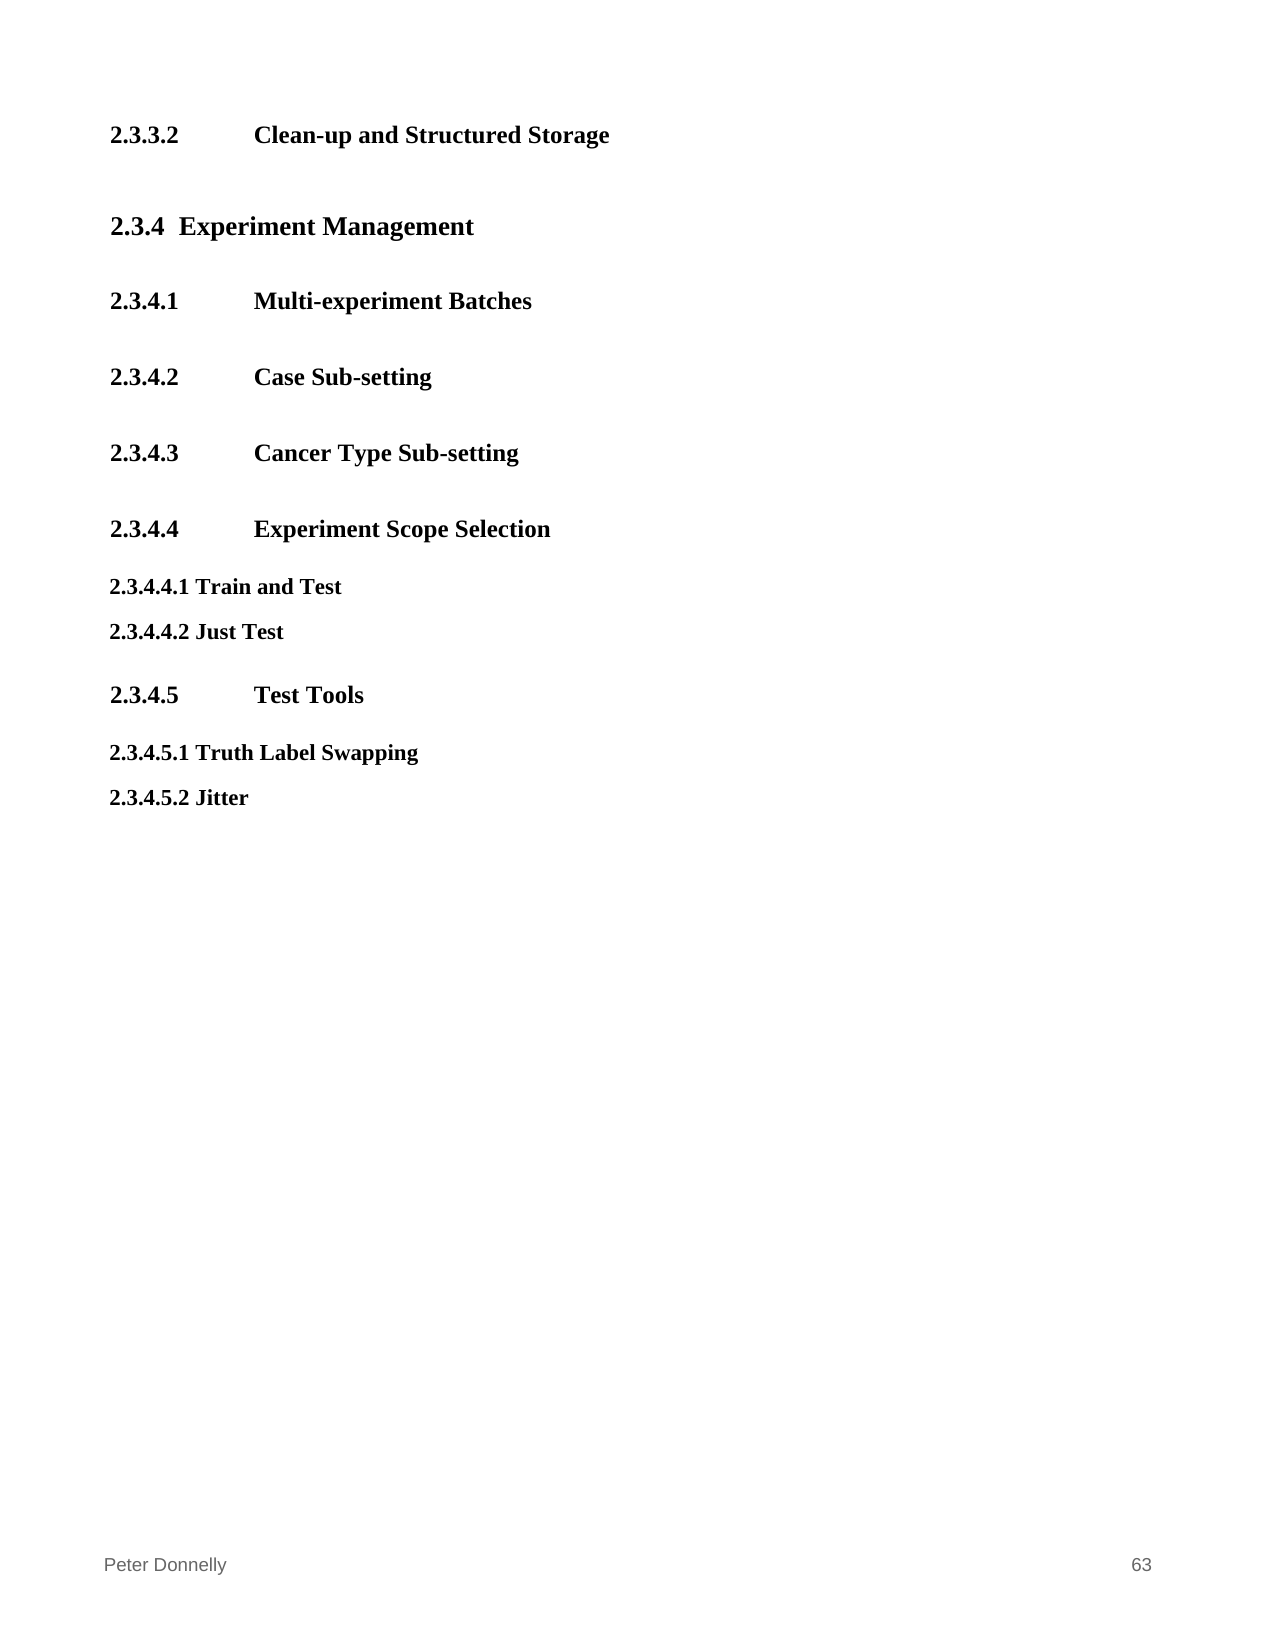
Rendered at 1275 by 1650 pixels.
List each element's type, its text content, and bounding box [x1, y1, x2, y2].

subtitle Case Sub-setting [103, 362, 1181, 391]
subtitle Jitter [103, 784, 1181, 810]
subtitle Experiment Scope Selection [103, 514, 1181, 542]
subtitle Experiment Management [103, 211, 1181, 242]
subtitle Test Tools [103, 680, 1181, 709]
subtitle Cancer Type Sub-setting [103, 438, 1181, 467]
subtitle Multi-experiment Batches [103, 286, 1181, 315]
subtitle Train and Test [103, 573, 1181, 599]
subtitle Clean-up and Structured Storage [103, 120, 1181, 148]
subtitle Just Test [103, 618, 1181, 644]
subtitle Truth Label Swapping [103, 739, 1181, 765]
